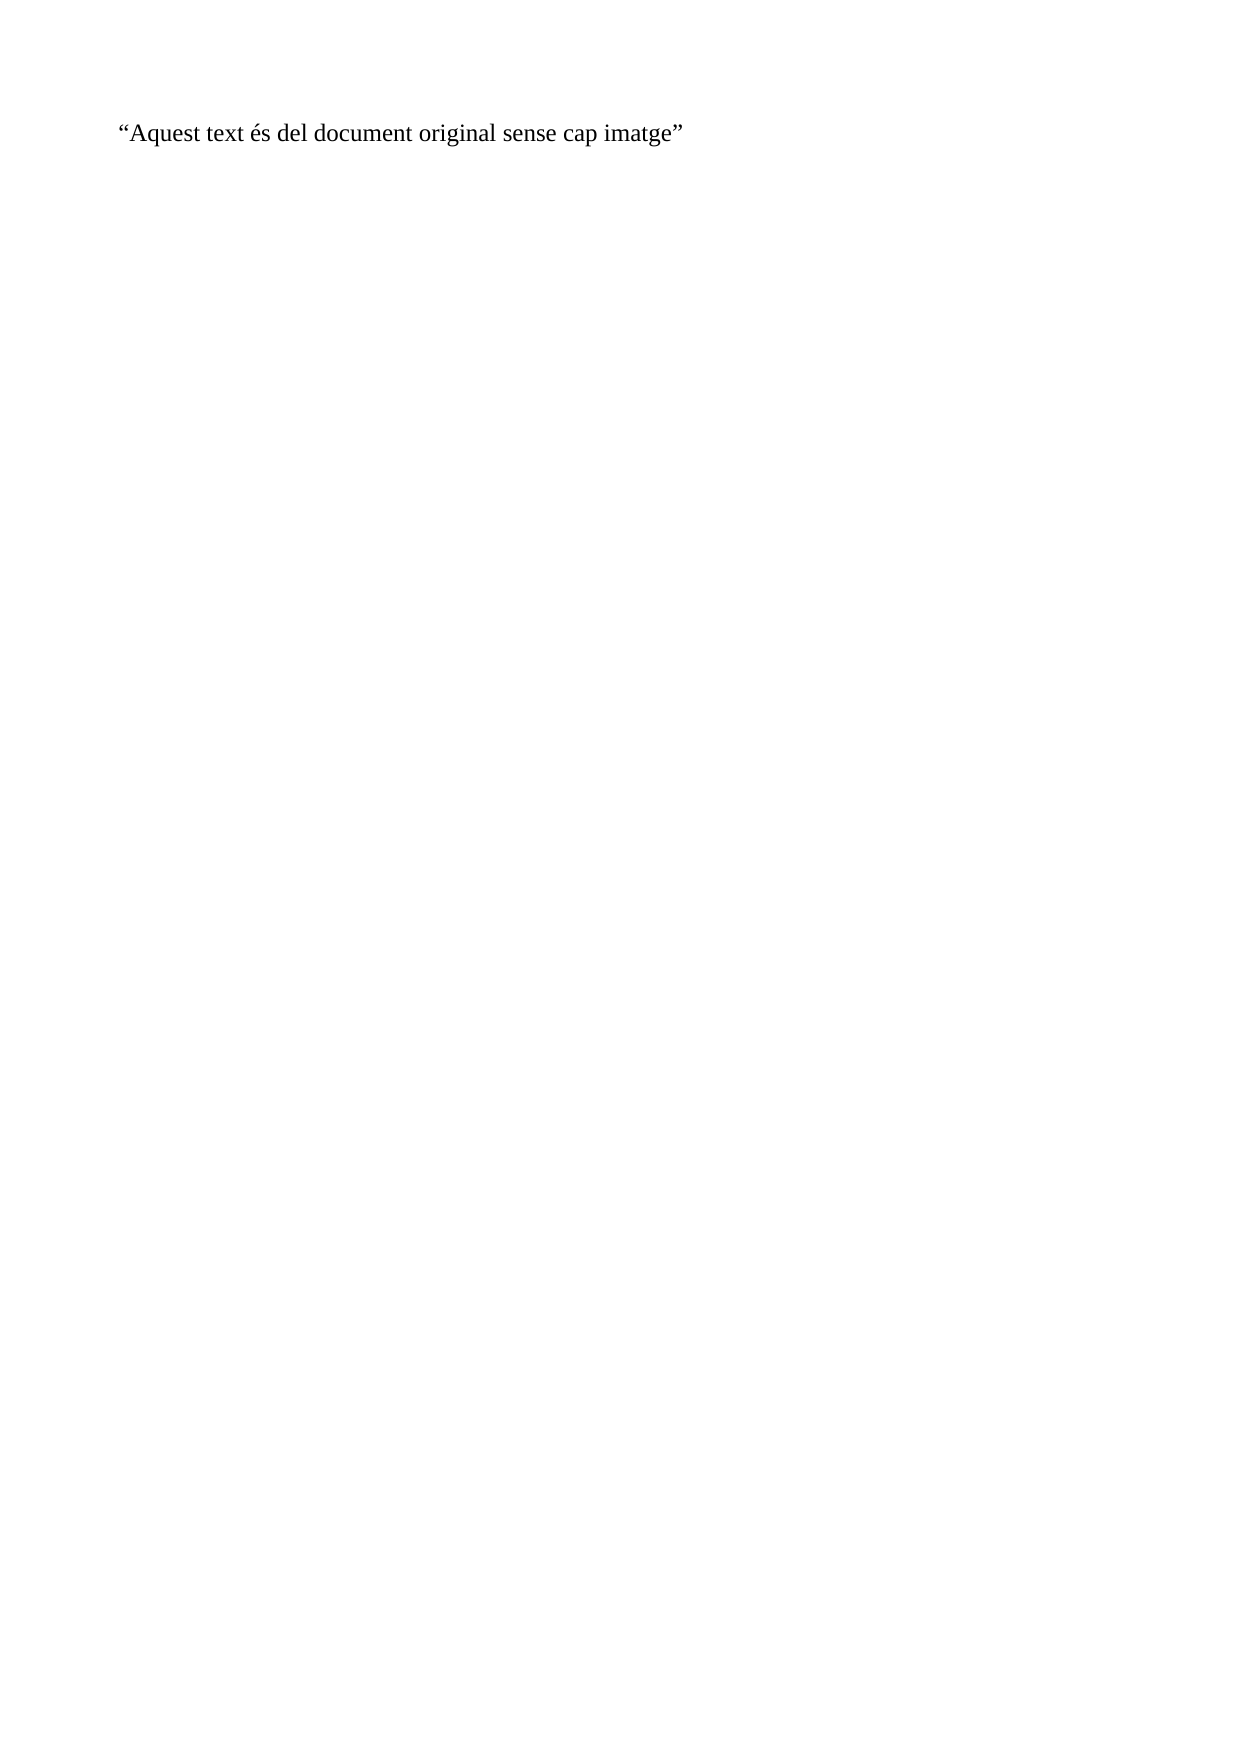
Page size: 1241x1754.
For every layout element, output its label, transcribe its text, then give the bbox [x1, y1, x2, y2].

text “Aquest text és del document original sense cap imatge” [118, 118, 1122, 147]
